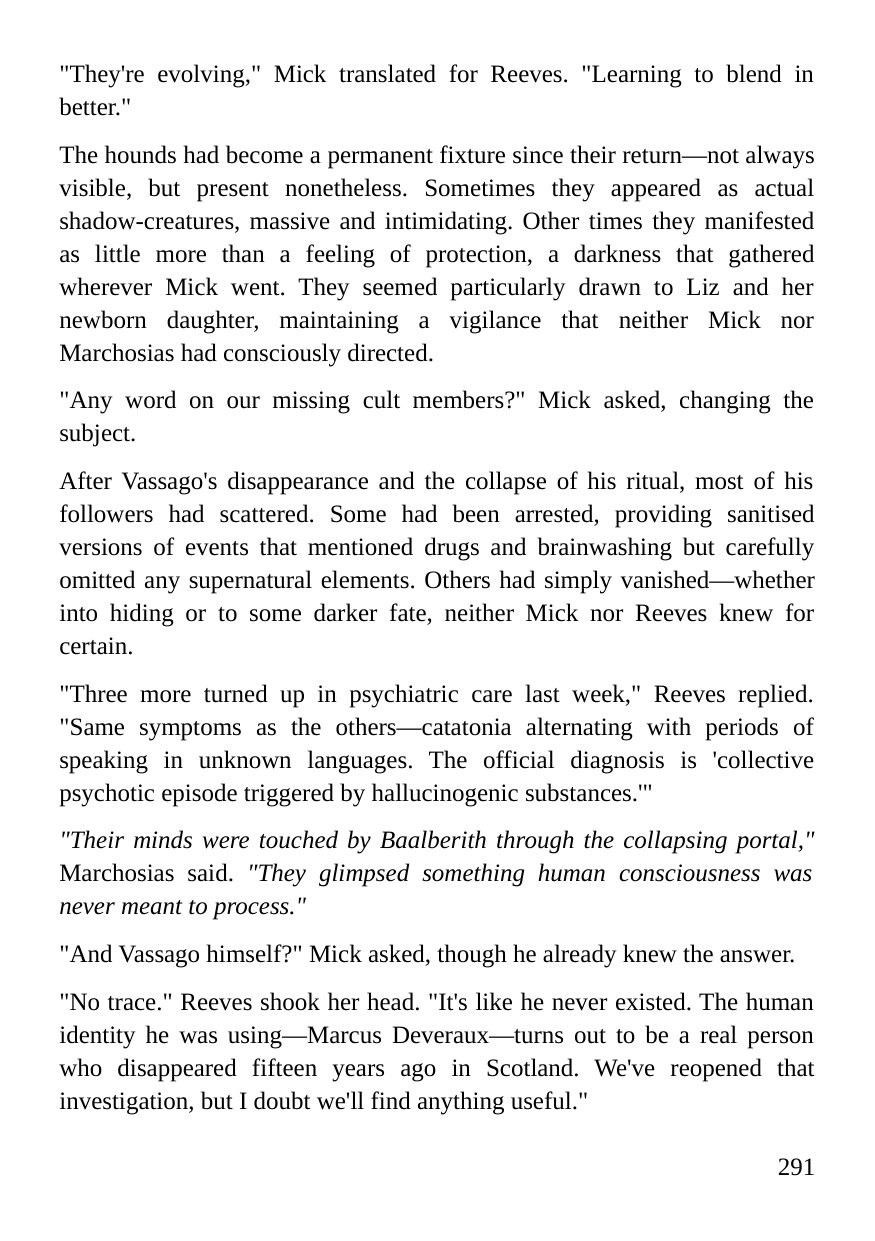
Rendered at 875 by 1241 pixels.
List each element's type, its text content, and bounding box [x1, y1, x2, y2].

text "Three more turned up in psychiatric care last week," Reeves replied. "Same symptoms as the others—catatonia alternating with periods of speaking in unknown languages. The official diagnosis is 'collective psychotic episode triggered by hallucinogenic substances.'" [59, 679, 815, 807]
text "They're evolving," Mick translated for Reeves. "Learning to blend in better." [59, 59, 815, 121]
text The hounds had become a permanent fixture since their return—not always visible, but present nonetheless. Sometimes they appeared as actual shadow-creatures, massive and intimidating. Other times they manifested as little more than a feeling of protection, a darkness that gathered wherever Mick went. They seemed particularly drawn to Liz and her newborn daughter, maintaining a vigilance that neither Mick nor Marchosias had consciously directed. [59, 140, 815, 367]
text "Any word on our missing cult members?" Mick asked, changing the subject. [59, 385, 815, 447]
text "No trace." Reeves shook her head. "It's like he never existed. The human identity he was using—Marcus Deveraux—turns out to be a real person who disappeared fifteen years ago in Scotland. We've reopened that investigation, but I doubt we'll find anything useful." [59, 987, 815, 1114]
text "And Vassago himself?" Mick asked, though he already knew the answer. [59, 939, 815, 968]
text "Their minds were touched by Baalberith through the collapsing portal," Marchosias said. "They glimpsed something human consciousness was never meant to process." [59, 825, 815, 920]
text After Vassago's disappearance and the collapse of his ritual, most of his followers had scattered. Some had been arrested, providing sanitised versions of events that mentioned drugs and brainwashing but carefully omitted any supernatural elements. Others had simply vanished—whether into hiding or to some darker fate, neither Mick nor Reeves knew for certain. [59, 466, 815, 660]
